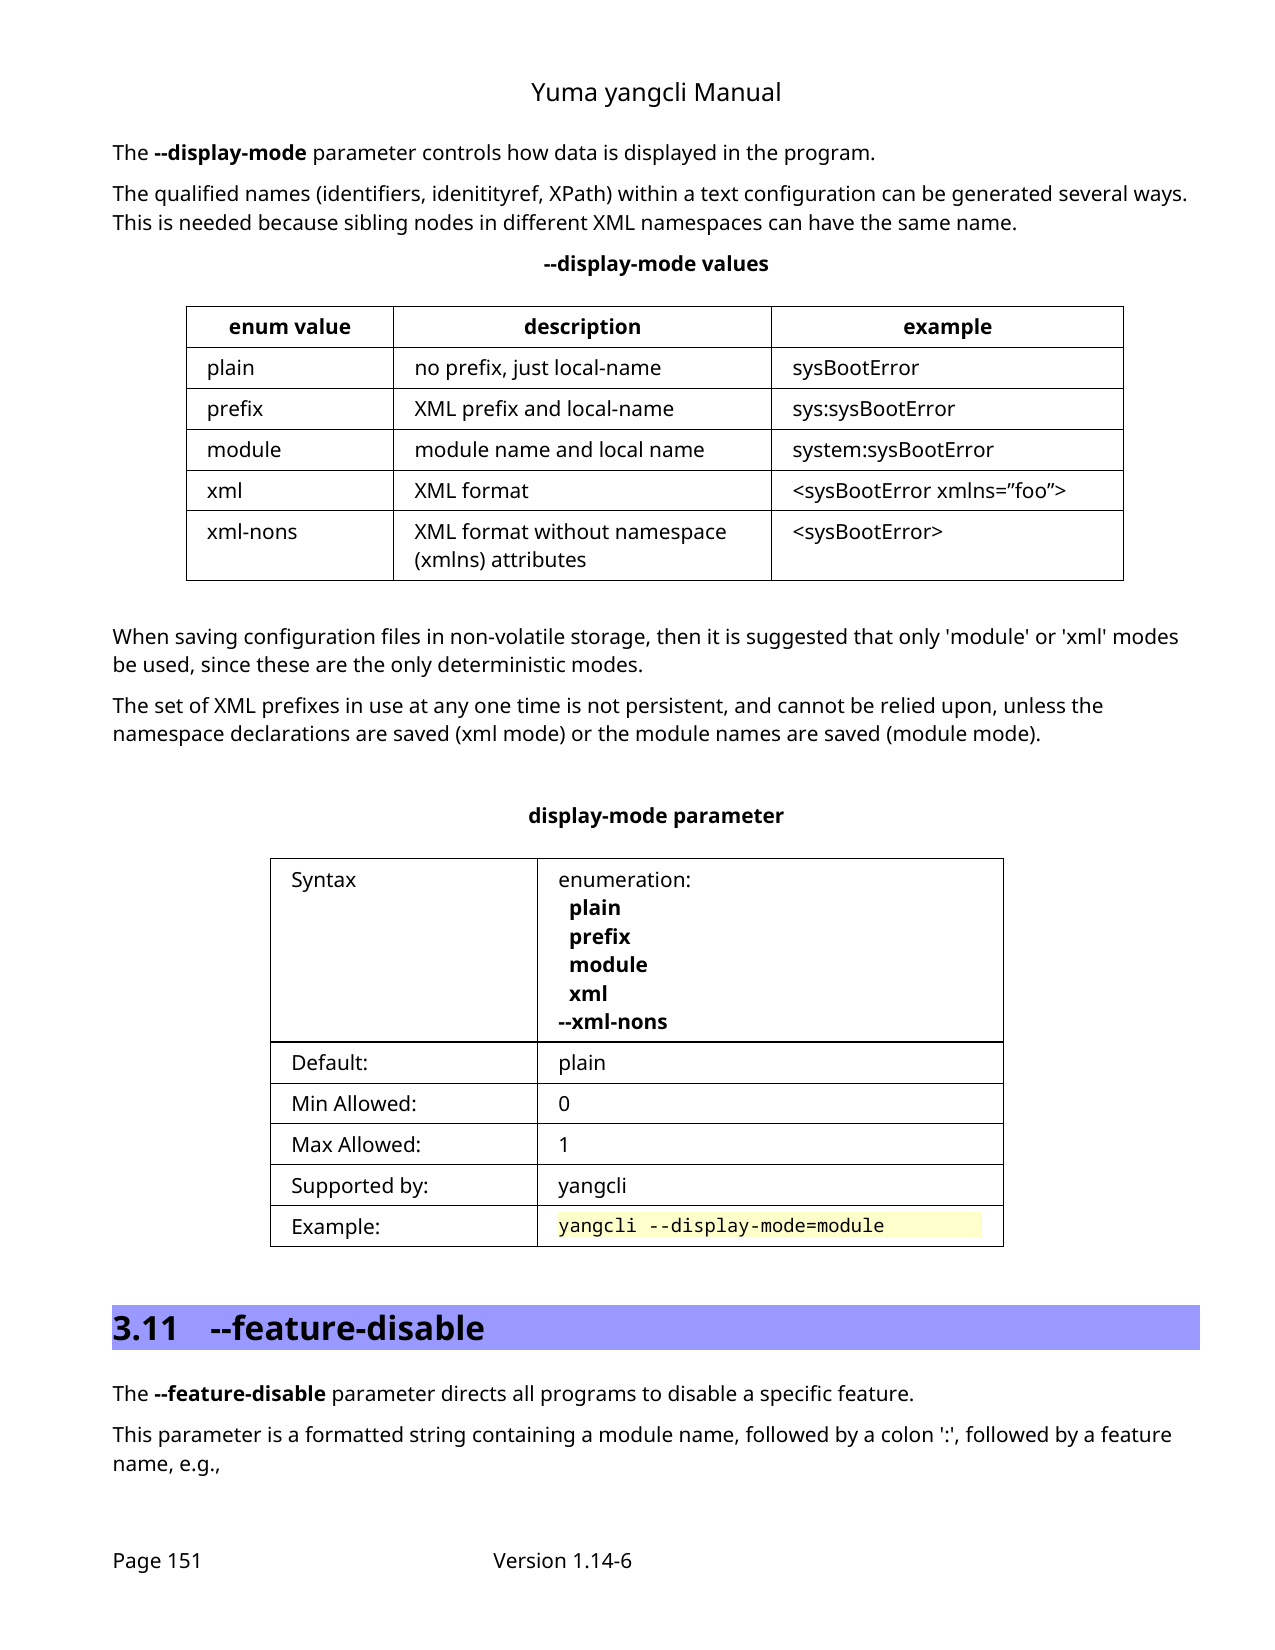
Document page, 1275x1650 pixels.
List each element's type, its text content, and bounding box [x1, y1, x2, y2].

table_cell plain [538, 1043, 1003, 1082]
table_cell system:sysBootError [772, 430, 1123, 469]
subtitle --display-mode values [127, 249, 1185, 277]
table_cell plain [187, 348, 393, 388]
table_cell sys:sysBootError [772, 389, 1123, 428]
table_cell Example: [271, 1206, 537, 1246]
table_cell module name and local name [394, 430, 771, 469]
text When saving configuration files in non-volatile storage, then it is suggested that only 'module' or 'xml' modes be used, since these are the only deterministic modes. [112, 622, 1200, 679]
table_cell xml-nons [187, 511, 393, 580]
table_cell <sysBootError xmlns=”foo”> [772, 471, 1123, 510]
table_cell Min Allowed: [271, 1084, 537, 1123]
table_cell yangcli --display-mode=module [538, 1206, 1003, 1246]
table_cell sysBootError [772, 348, 1123, 388]
table_cell XML format without namespace (xmlns) attributes [394, 511, 771, 580]
table_cell yangcli [538, 1165, 1003, 1205]
table_header enum value [187, 307, 393, 347]
table_cell XML format [394, 471, 771, 510]
table_cell prefix [187, 389, 393, 428]
text This parameter is a formatted string containing a module name, followed by a colon ':', followed by a feature name, e.g., [112, 1420, 1200, 1477]
text The --display-mode parameter controls how data is displayed in the program. [112, 138, 1200, 167]
table_cell XML prefix and local-name [394, 389, 771, 428]
table_cell Supported by: [271, 1165, 537, 1205]
table_cell no prefix, just local-name [394, 348, 771, 388]
text The --feature-disable parameter directs all programs to disable a specific feature. [112, 1379, 1200, 1408]
text The set of XML prefixes in use at any one time is not persistent, and cannot be relied upon, unless the namespace declarations are saved (xml mode) or the module names are saved (module mode). [112, 691, 1200, 748]
table_cell 0 [538, 1084, 1003, 1123]
table_header description [394, 307, 771, 347]
table_cell 1 [538, 1124, 1003, 1164]
table_header example [772, 307, 1123, 347]
text The qualified names (identifiers, idenitityref, XPath) within a text configuration can be generated several ways. This is needed because sibling nodes in different XML namespaces can have the same name. [112, 179, 1200, 236]
table_cell module [187, 430, 393, 469]
table_cell xml [187, 471, 393, 510]
table_cell Max Allowed: [271, 1124, 537, 1164]
table_header enumeration: plain prefix module xml --xml-nons [538, 859, 1003, 1041]
table_cell <sysBootError> [772, 511, 1123, 580]
subtitle --feature-disable [112, 1305, 1200, 1350]
subtitle display-mode parameter [127, 801, 1185, 830]
table_header Syntax [271, 859, 537, 1041]
table_cell Default: [271, 1043, 537, 1082]
